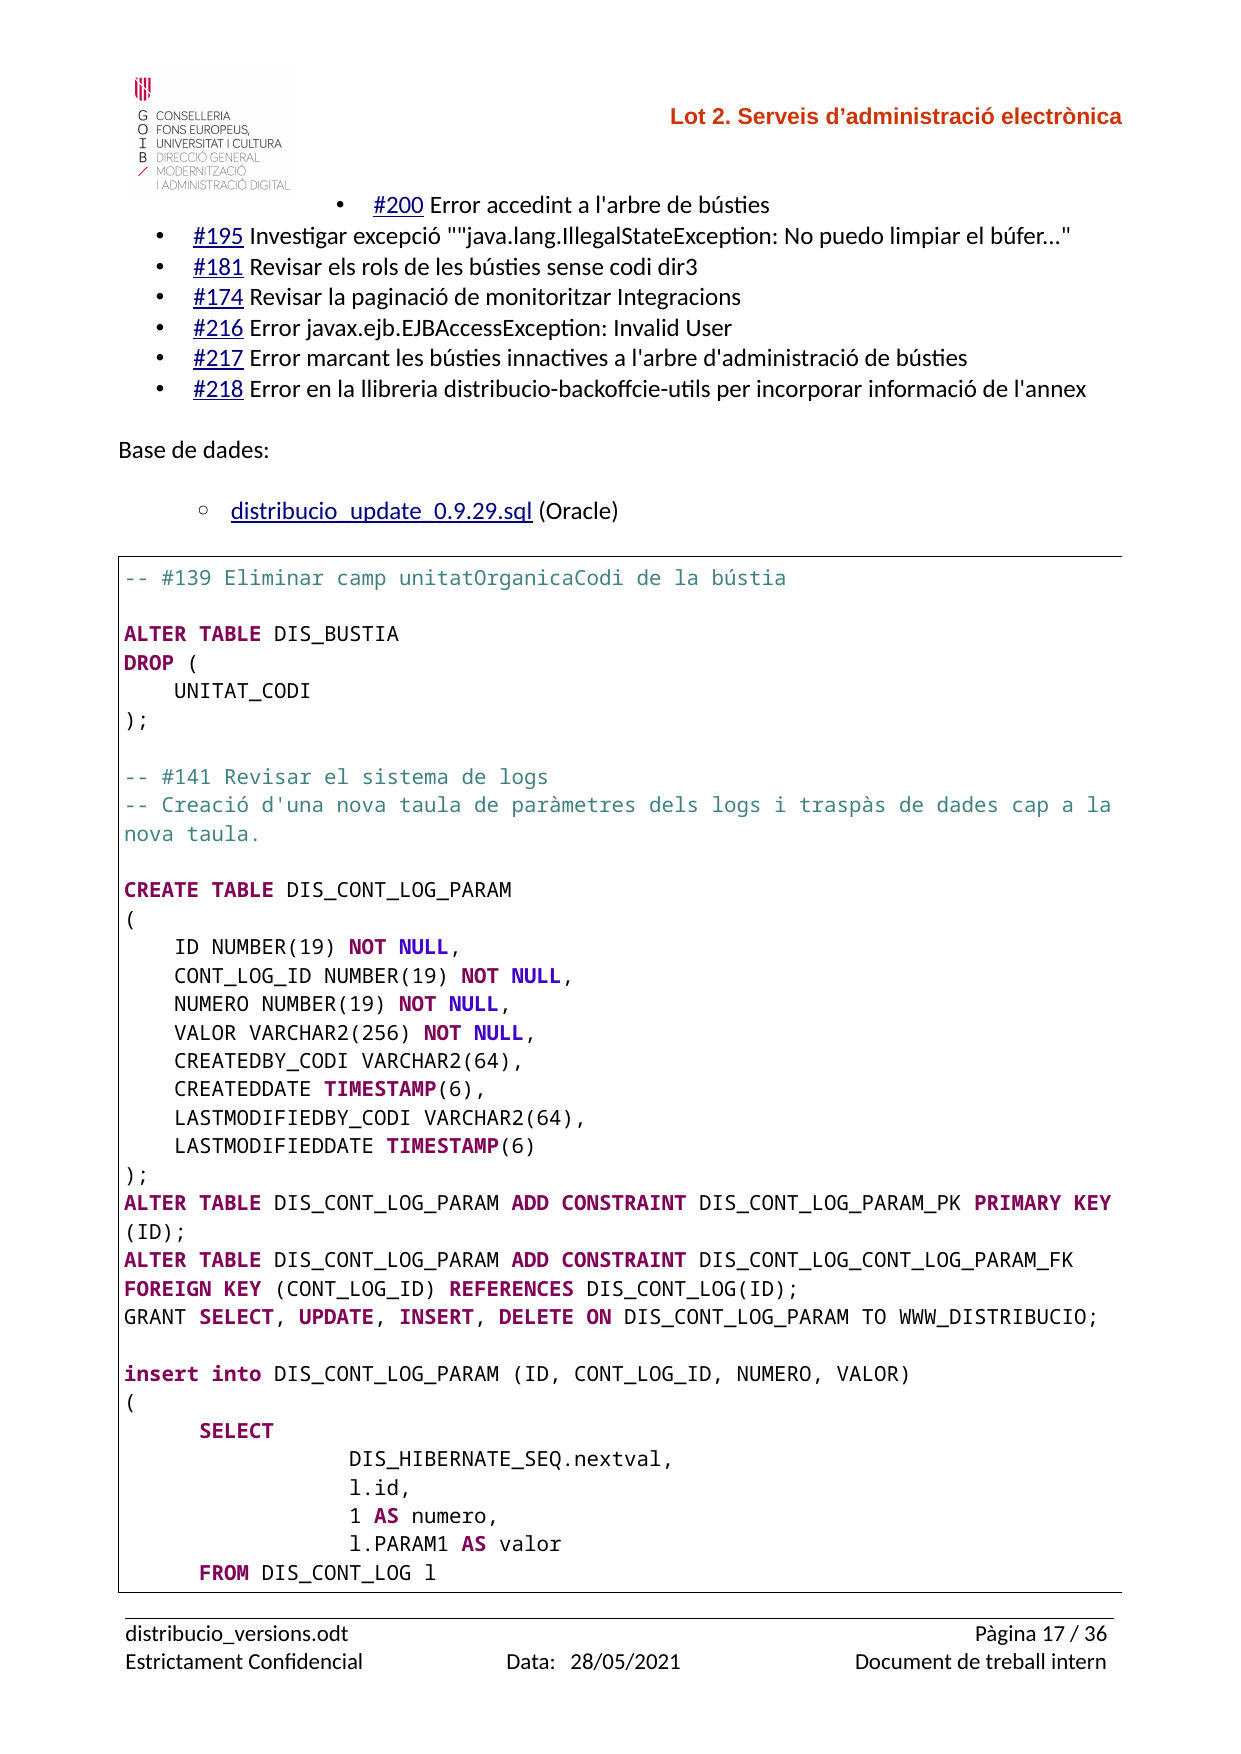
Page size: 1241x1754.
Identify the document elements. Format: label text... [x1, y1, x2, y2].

list #218 Error en la llibreria distribucio-backoffcie-utils per incorporar informació de l'annex [156, 373, 1122, 403]
list #200 Error accedint a l'arbre de bústies [156, 190, 1122, 220]
list #174 Revisar la paginació de monitoritzar Integracions [156, 281, 1122, 312]
text Base de dades: [118, 434, 1122, 464]
list distribucio_update_0.9.29.sql (Oracle) [193, 495, 1122, 525]
list #216 Error javax.ejb.EJBAccessException: Invalid User [156, 312, 1122, 342]
list #181 Revisar els rols de les bústies sense codi dir3 [156, 251, 1122, 281]
table_header -- #139 Eliminar camp unitatOrganicaCodi de la bústia ALTER TABLE DIS_BUSTIA DROP ( UNITAT_CODI ); -- #141 Revisar el sistema de logs -- Creació d'una nova taula de paràmetres dels logs i traspàs de dades cap a la nova taula. CREATE TABLE DIS_CONT_LOG_PARAM ( ID NUMBER(19) NOT NULL, CONT_LOG_ID NUMBER(19) NOT NULL, NUMERO NUMBER(19) NOT NULL, VALOR VARCHAR2(256) NOT NULL, CREATEDBY_CODI VARCHAR2(64), CREATEDDATE TIMESTAMP(6), LASTMODIFIEDBY_CODI VARCHAR2(64), LASTMODIFIEDDATE TIMESTAMP(6) ); ALTER TABLE DIS_CONT_LOG_PARAM ADD CONSTRAINT DIS_CONT_LOG_PARAM_PK PRIMARY KEY (ID); ALTER TABLE DIS_CONT_LOG_PARAM ADD CONSTRAINT DIS_CONT_LOG_CONT_LOG_PARAM_FK FOREIGN KEY (CONT_LOG_ID) REFERENCES DIS_CONT_LOG(ID); GRANT SELECT, UPDATE, INSERT, DELETE ON DIS_CONT_LOG_PARAM TO WWW_DISTRIBUCIO; insert into DIS_CONT_LOG_PARAM (ID, CONT_LOG_ID, NUMERO, VALOR) ( SELECT DIS_HIBERNATE_SEQ.nextval, l.id, 1 AS numero, l.PARAM1 AS valor FROM DIS_CONT_LOG l [119, 557, 1122, 1592]
list #217 Error marcant les bústies innactives a l'arbre d'administració de bústies [156, 342, 1122, 373]
list #195 Investigar excepció ""java.lang.IllegalStateException: No puedo limpiar el búfer..." [156, 220, 1122, 251]
picture [126, 70, 299, 197]
